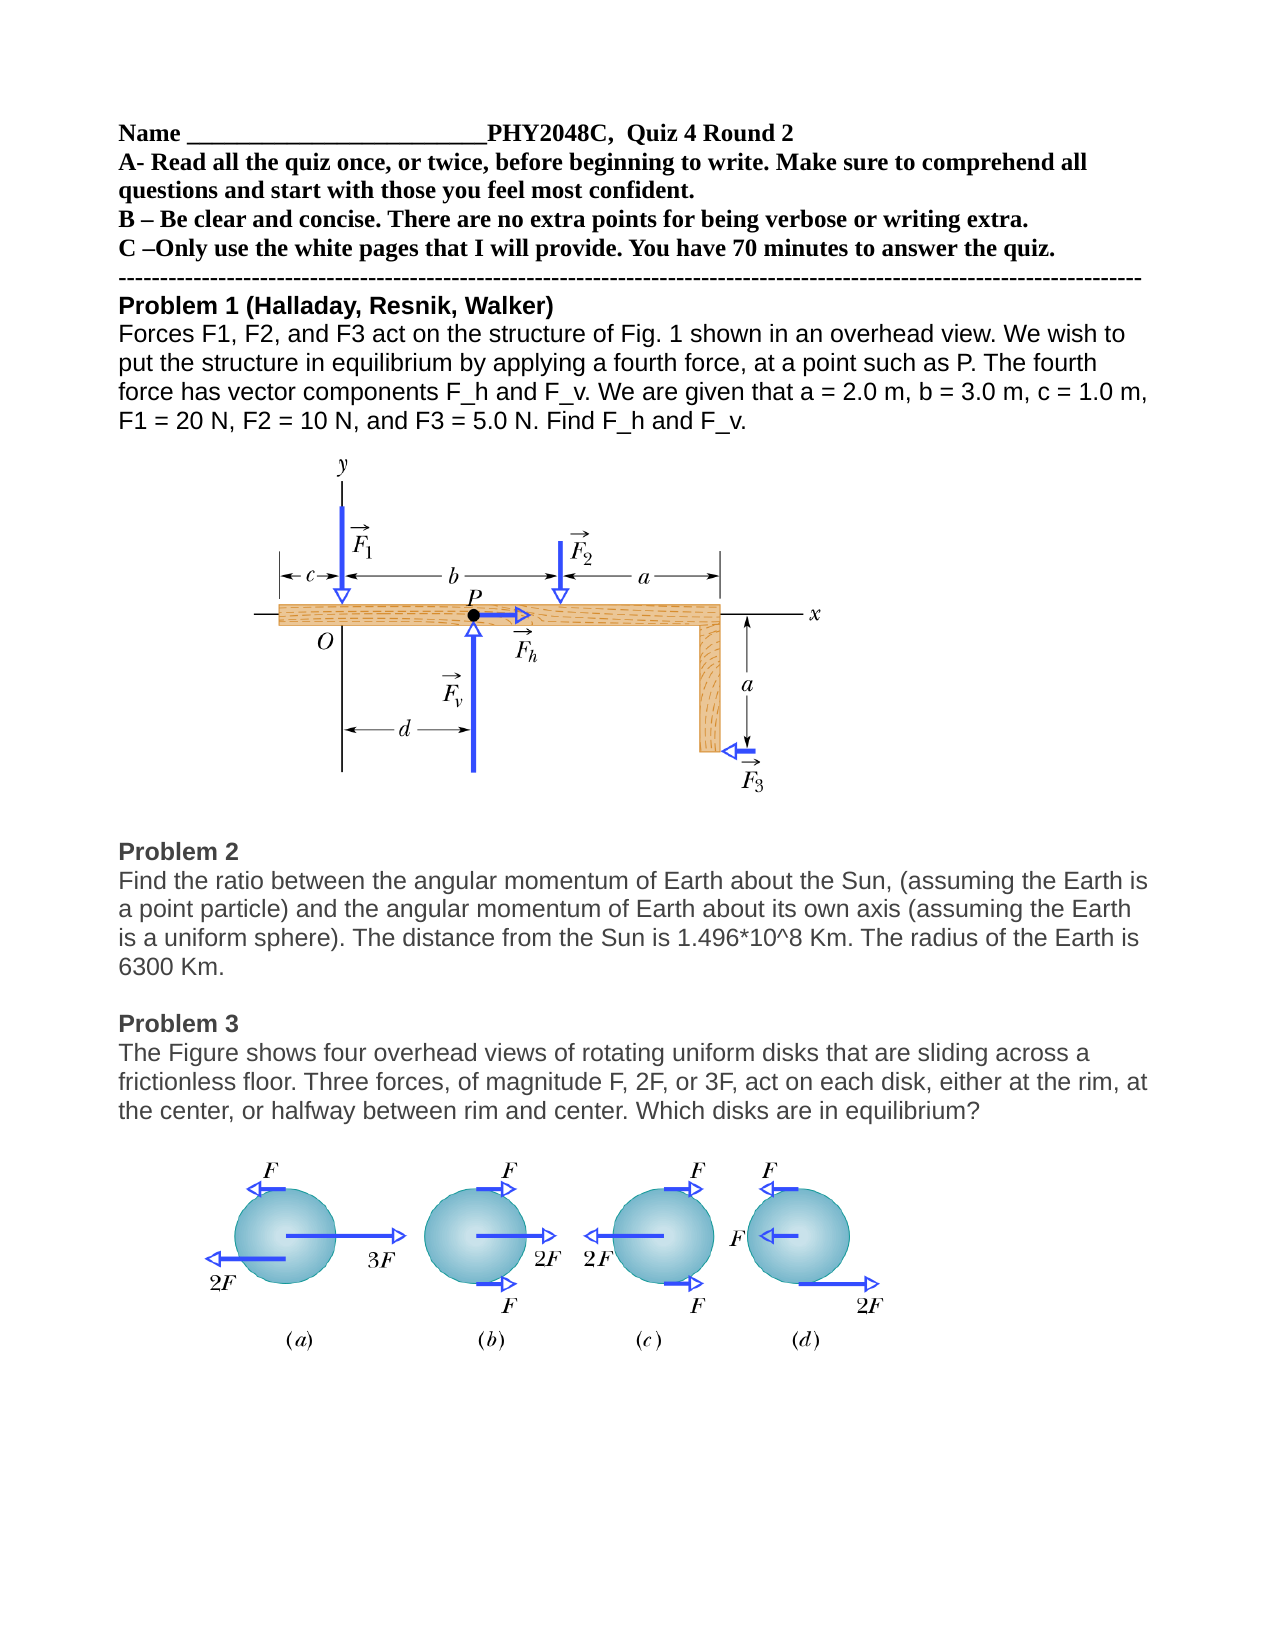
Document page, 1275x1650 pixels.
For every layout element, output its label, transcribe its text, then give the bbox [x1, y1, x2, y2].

text B – Be clear and concise. There are no extra points for being verbose or writing extra. [118, 204, 1157, 233]
text The Figure shows four overhead views of rotating uniform disks that are sliding across a frictionless floor. Three forces, of magnitude F, 2F, or 3F, act on each disk, either at the rim, at the center, or halfway between rim and center. Which disks are in equilibrium? [118, 1038, 1157, 1124]
text Problem 3 [118, 1009, 1157, 1038]
text A- Read all the quiz once, or twice, before beginning to write. Make sure to comprehend all questions and start with those you feel most confident. [118, 147, 1157, 204]
text --------------------------------------------------------------------------------------------------------------------------- [118, 262, 1157, 291]
text C –Only use the white pages that I will provide. You have 70 minutes to answer the quiz. [118, 233, 1157, 262]
text Forces F1, F2, and F3 act on the structure of Fig. 1 shown in an overhead view. We wish to put the structure in equilibrium by applying a fourth force, at a point such as P. The fourth force has vector components F_h and F_v. We are given that a = 2.0 m, b = 3.0 m, c = 1.0 m, F1 = 20 N, F2 = 10 N, and F3 = 5.0 N. Find F_h and F_v. [118, 319, 1157, 434]
text Problem 1 (Halladay, Resnik, Walker) [118, 291, 1157, 319]
text Name ________________________PHY2048C, Quiz 4 Round 2 [118, 118, 1157, 147]
text Problem 2 [118, 837, 1157, 866]
text Find the ratio between the angular momentum of Earth about the Sun, (assuming the Earth is a point particle) and the angular momentum of Earth about its own axis (assuming the Earth is a uniform sphere). The distance from the Sun is 1.496*10^8 Km. The radius of the Earth is 6300 Km. [118, 866, 1157, 981]
